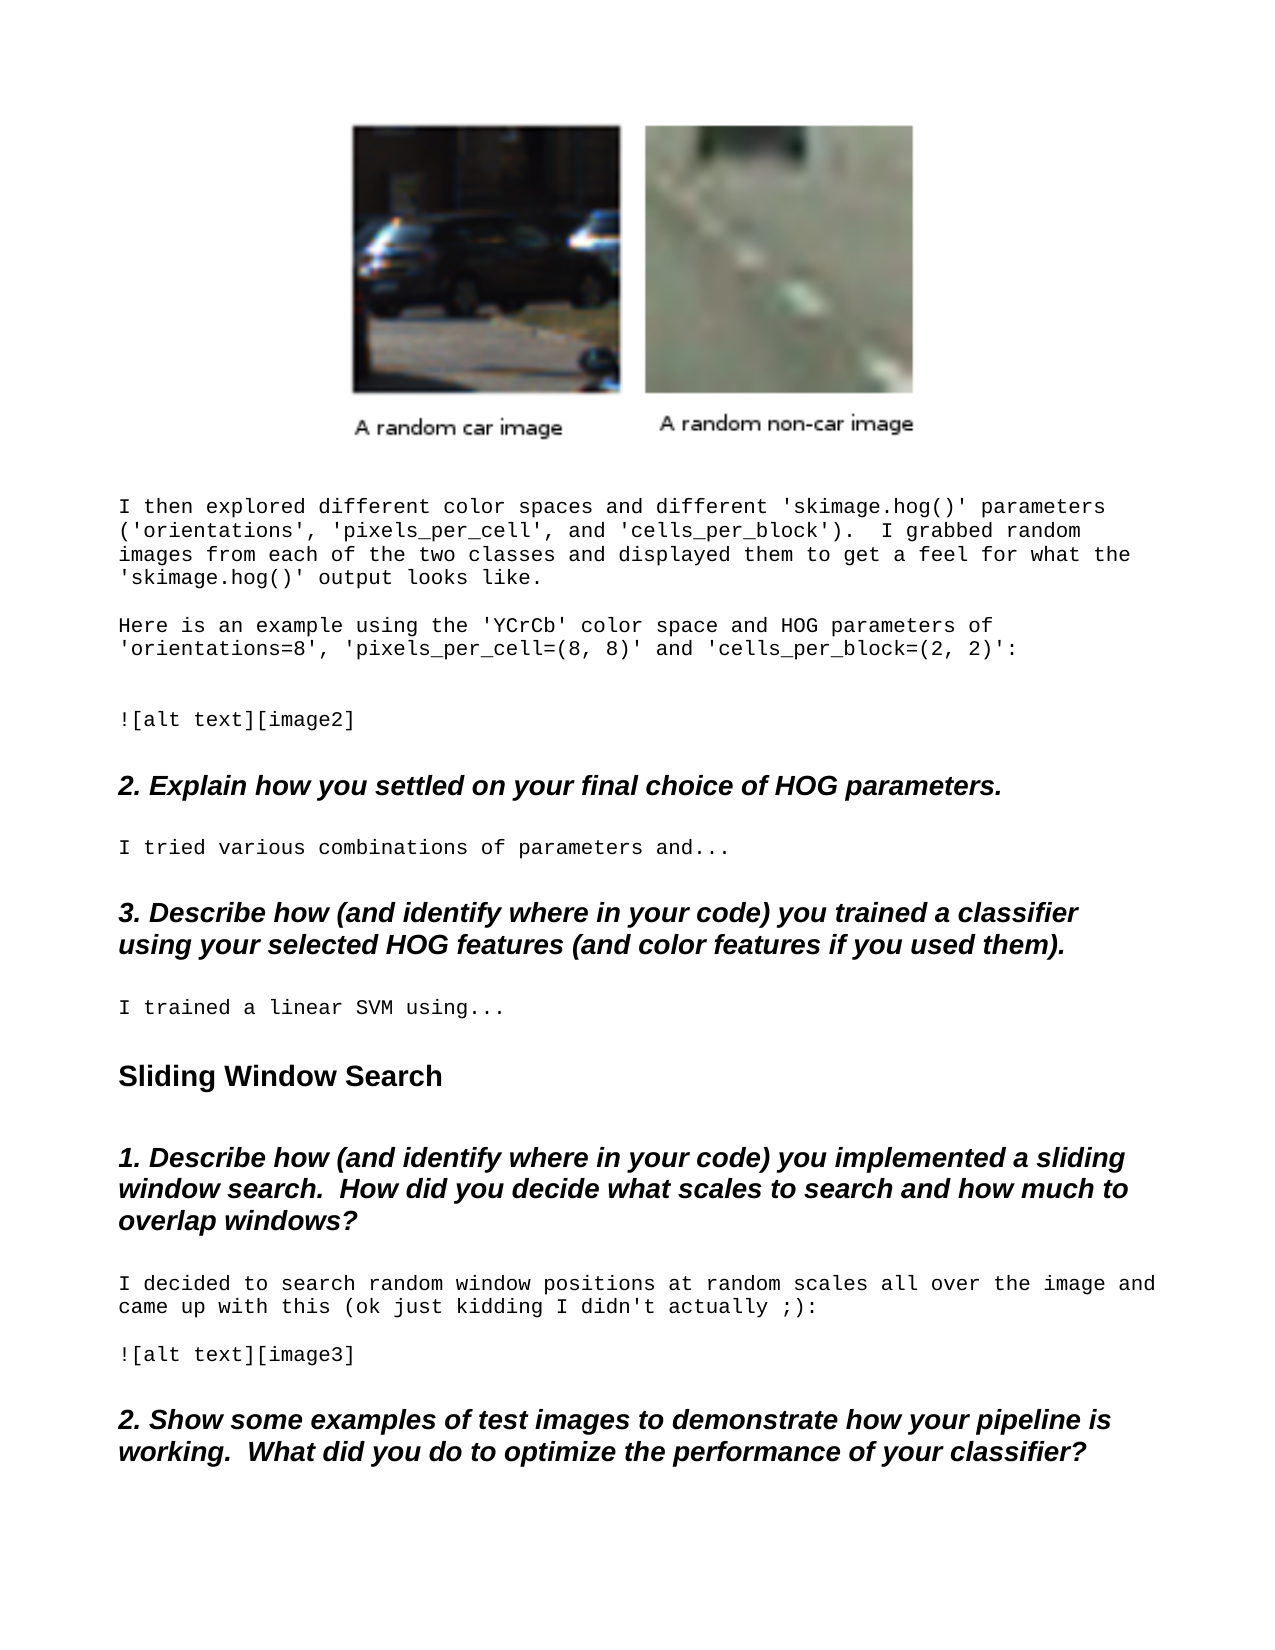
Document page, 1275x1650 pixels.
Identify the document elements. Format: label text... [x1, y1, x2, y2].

subtitle 1. Describe how (and identify where in your code) you implemented a sliding window search. How did you decide what scales to search and how much to overlap windows? [118, 1141, 1157, 1237]
text I then explored different color spaces and different 'skimage.hog()' parameters ('orientations', 'pixels_per_cell', and 'cells_per_block'). I grabbed random images from each of the two classes and displayed them to get a feel for what the 'skimage.hog()' output looks like. [118, 496, 1157, 591]
picture [346, 118, 930, 452]
text ![alt text][image2] [118, 709, 1157, 733]
subtitle 3. Describe how (and identify where in your code) you trained a classifier using your selected HOG features (and color features if you used them). [118, 897, 1157, 961]
text I decided to search random window positions at random scales all over the image and came up with this (ok just kidding I didn't actually ;): [118, 1273, 1157, 1320]
subtitle Sliding Window Search [118, 1059, 1157, 1092]
text I tried various combinations of parameters and... [118, 837, 1157, 861]
text I trained a linear SVM using... [118, 997, 1157, 1020]
text ![alt text][image3] [118, 1344, 1157, 1367]
subtitle 2. Explain how you settled on your final choice of HOG parameters. [118, 769, 1157, 801]
text Here is an example using the 'YCrCb' color space and HOG parameters of 'orientations=8', 'pixels_per_cell=(8, 8)' and 'cells_per_block=(2, 2)': [118, 615, 1157, 662]
subtitle 2. Show some examples of test images to demonstrate how your pipeline is working. What did you do to optimize the performance of your classifier? [118, 1403, 1157, 1467]
